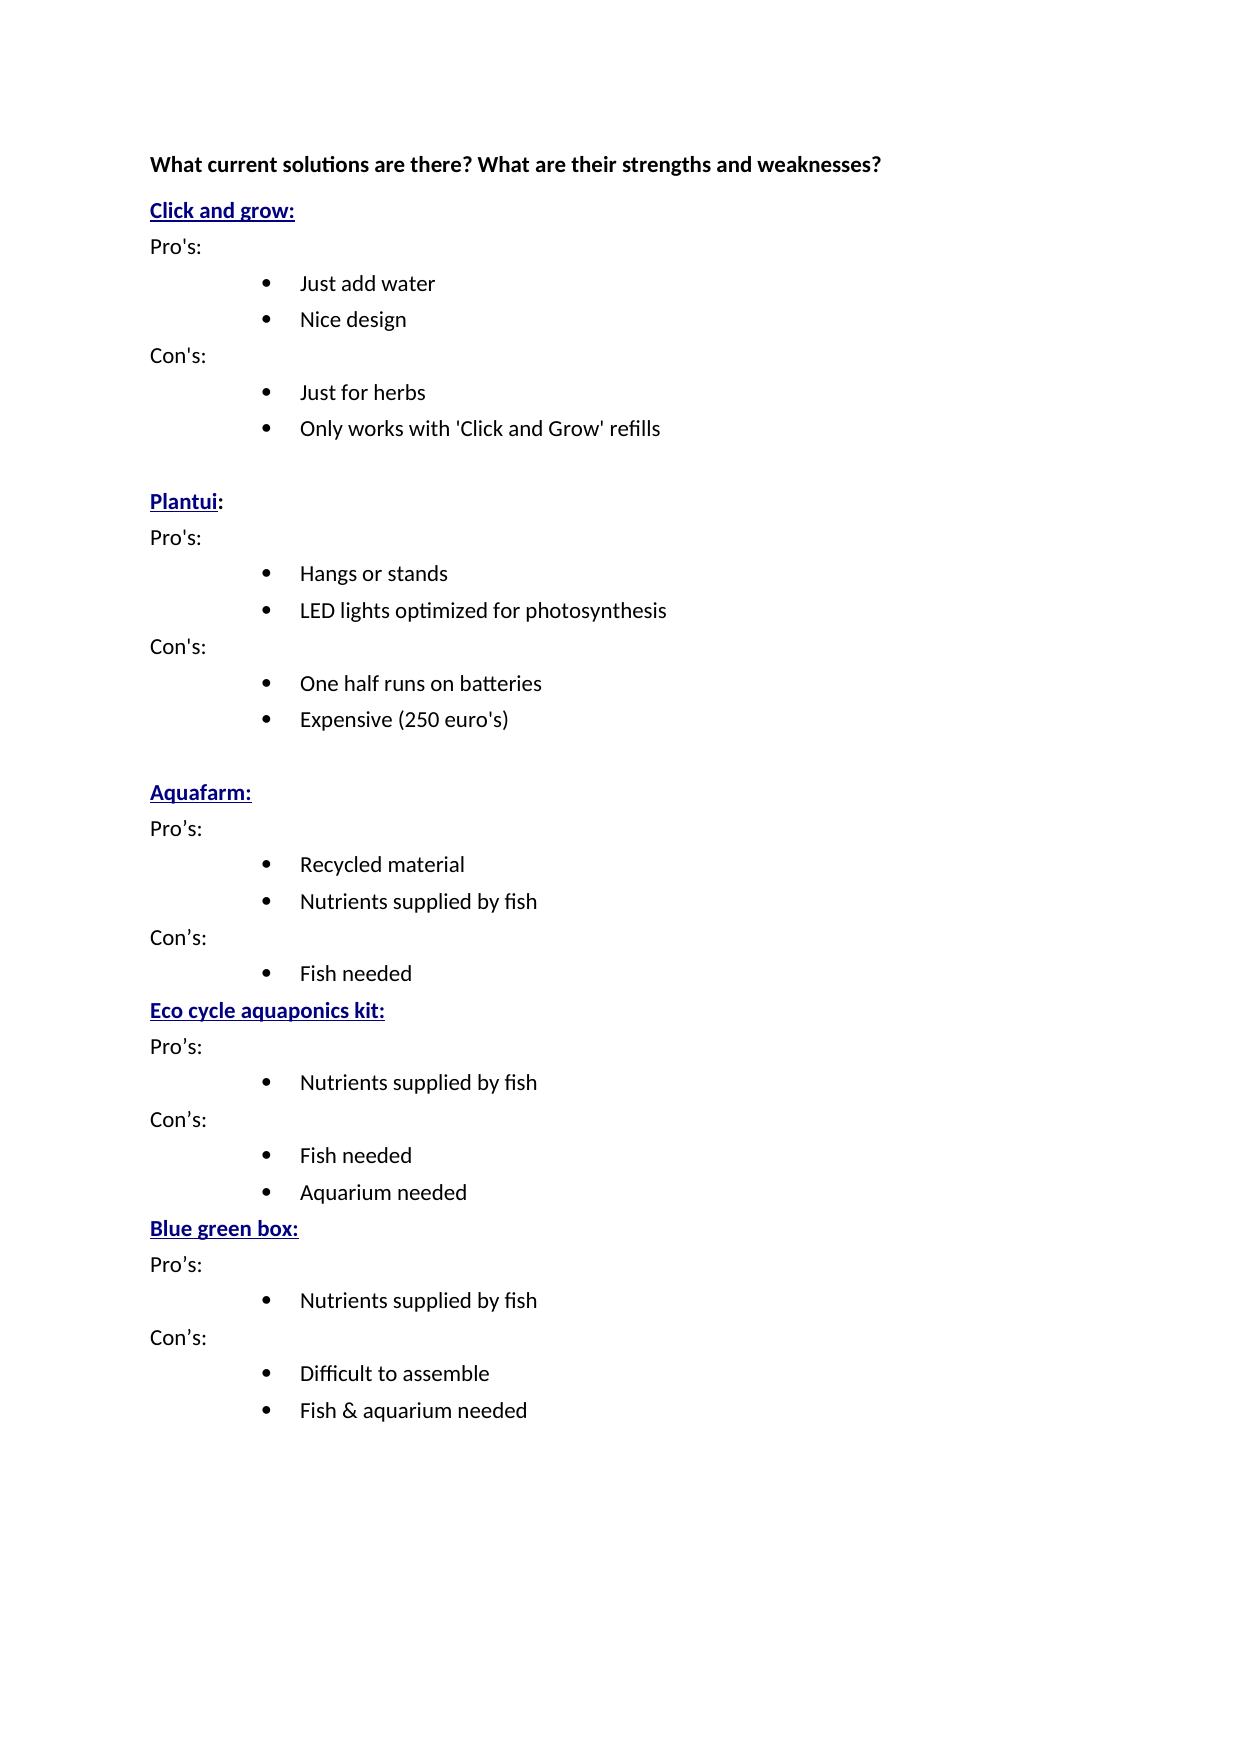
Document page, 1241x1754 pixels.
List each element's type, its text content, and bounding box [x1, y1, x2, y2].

list Difficult to assemble [262, 1359, 1090, 1387]
text Con’s: [150, 923, 1090, 951]
list Nutrients supplied by fish [262, 1068, 1090, 1097]
list Just for herbs [262, 378, 1090, 406]
list Hangs or stands [262, 559, 1090, 588]
text Con’s: [150, 1105, 1090, 1133]
text Pro's: [150, 232, 1090, 260]
list Nutrients supplied by fish [262, 887, 1090, 915]
list Nutrients supplied by fish [262, 1287, 1090, 1315]
text Pro’s: [150, 1250, 1090, 1278]
list Fish needed [262, 959, 1090, 987]
text Pro’s: [150, 814, 1090, 842]
list Fish needed [262, 1141, 1090, 1169]
text Click and grow: [150, 196, 1090, 224]
text Con's: [150, 341, 1090, 369]
text Plantui: [150, 487, 1090, 515]
text Aquafarm: [150, 778, 1090, 806]
text What current solutions are there? What are their strengths and weaknesses? [150, 150, 1090, 178]
text Blue green box: [150, 1214, 1090, 1242]
text Pro’s: [150, 1032, 1090, 1060]
list LED lights optimized for photosynthesis [262, 596, 1090, 624]
text Con's: [150, 632, 1090, 660]
list One half runs on batteries [262, 669, 1090, 697]
list Expensive (250 euro's) [262, 705, 1090, 733]
list Just add water [262, 269, 1090, 297]
list Nice design [262, 305, 1090, 333]
list Only works with 'Click and Grow' refills [262, 414, 1090, 442]
list Recycled material [262, 850, 1090, 878]
text Pro's: [150, 523, 1090, 551]
text Con’s: [150, 1323, 1090, 1351]
text Eco cycle aquaponics kit: [150, 996, 1090, 1024]
list Aquarium needed [262, 1178, 1090, 1206]
list Fish & aquarium needed [262, 1396, 1090, 1424]
